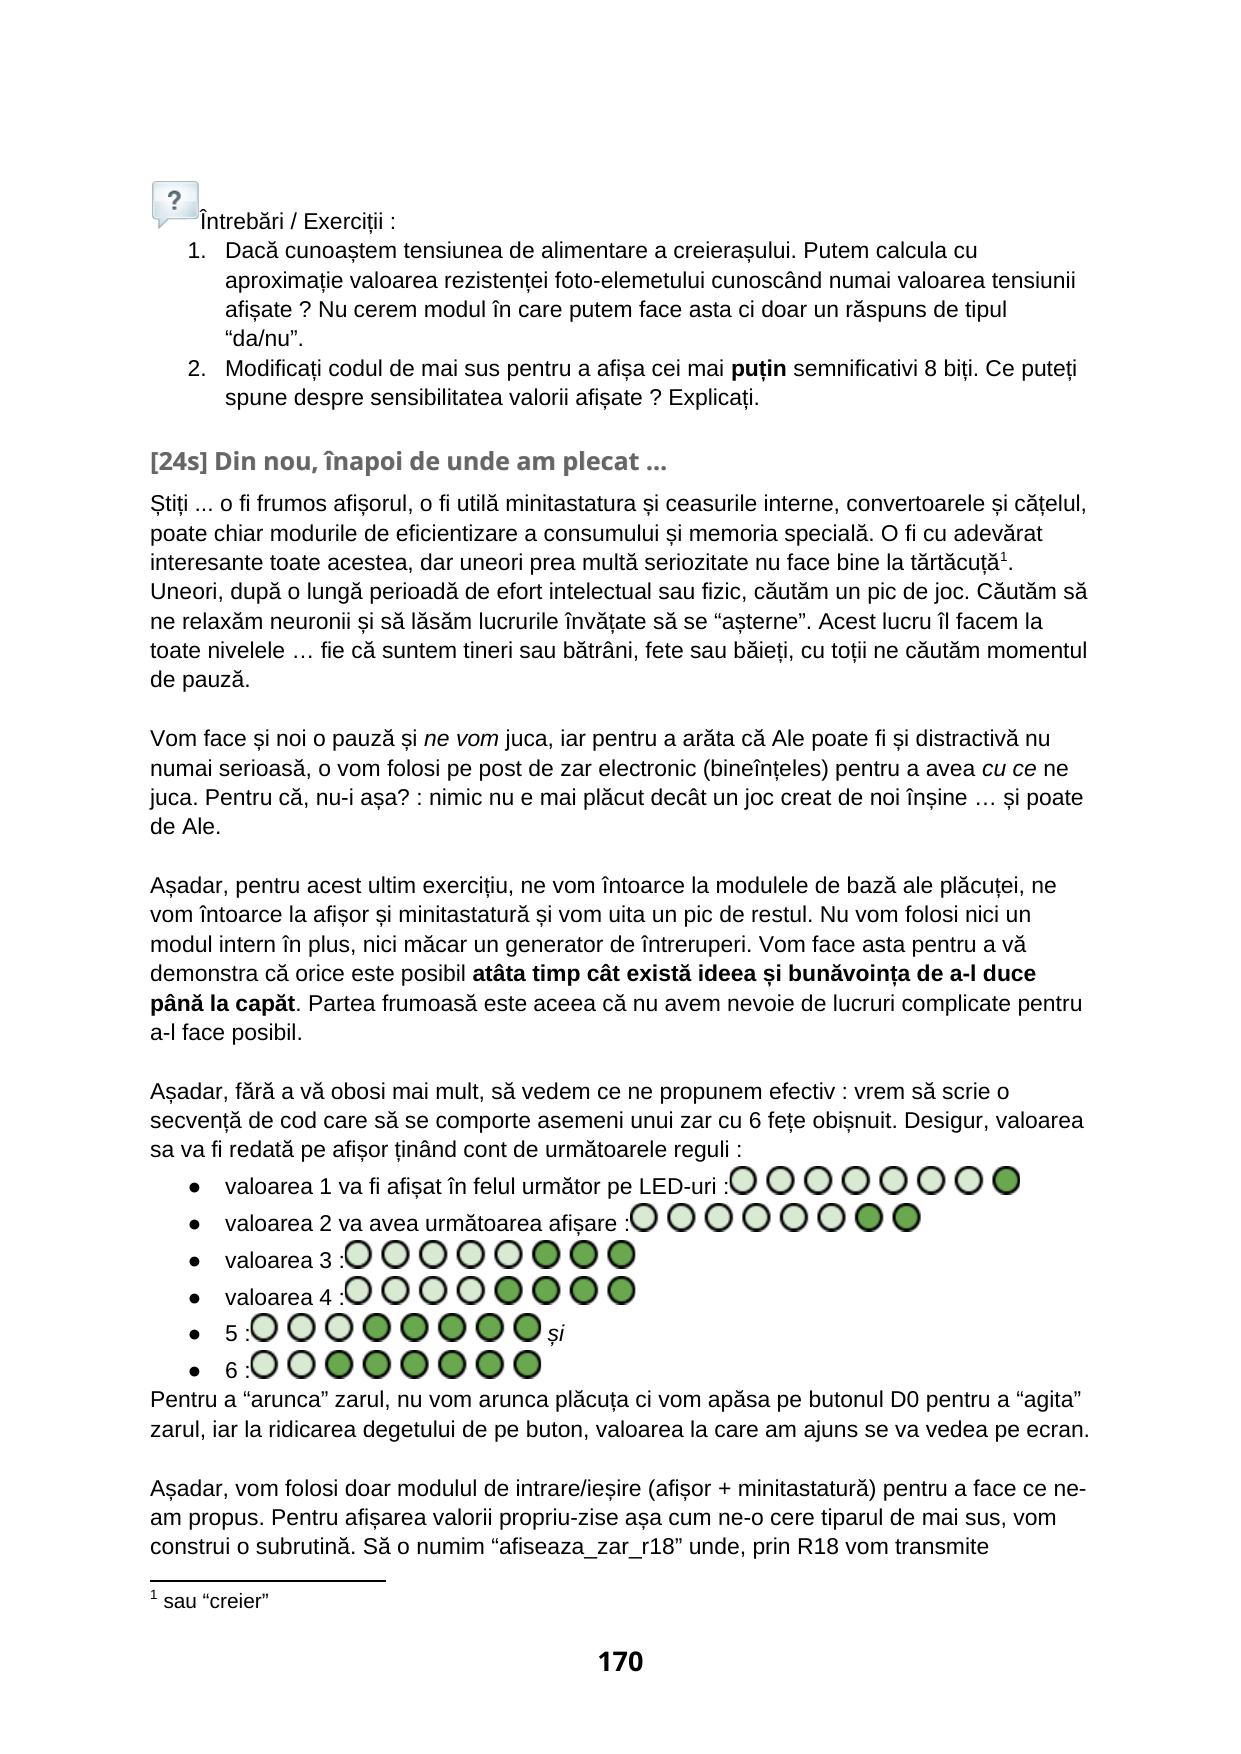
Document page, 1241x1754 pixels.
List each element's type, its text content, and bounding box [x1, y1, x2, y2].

text Întrebări / Exerciții : [150, 179, 1091, 234]
picture [250, 1313, 542, 1342]
picture [250, 1350, 542, 1379]
picture [344, 1240, 636, 1269]
text Așadar, fără a vă obosi mai mult, să vedem ce ne propunem efectiv : vrem să scrie o secvență de cod care să se comporte asemeni unui zar cu 6 fețe obișnuit. Desigur, valoarea sa va fi redată pe afișor ținând cont de următoarele reguli : [150, 1078, 1091, 1163]
list Dacă cunoaștem tensiunea de alimentare a creierașului. Putem calcula cu aproximație valoarea rezistenței foto-elemetului cunoscând numai valoarea tensiunii afișate ? Nu cerem modul în care putem face asta ci doar un răspuns de tipul “da/nu”. [187, 238, 1091, 352]
list valoarea 1 va fi afișat în felul următor pe LED-uri : [187, 1167, 1091, 1199]
list valoarea 3 : [187, 1240, 1091, 1273]
text sau “creier” [150, 1587, 1091, 1613]
picture [344, 1276, 636, 1305]
text Așadar, vom folosi doar modulul de intrare/ieșire (afișor + minitastatură) pentru a face ce ne-am propus. Pentru afișarea valorii propriu-zise așa cum ne-o cere tiparul de mai sus, vom construi o subrutină. Să o numim “afiseaza_zar_r18” unde, prin R18 vom transmite [150, 1475, 1091, 1560]
list valoarea 2 va avea următoarea afișare : [187, 1203, 1091, 1236]
picture [150, 179, 200, 230]
text Știți ... o fi frumos afișorul, o fi utilă minitastatura și ceasurile interne, convertoarele și cățelul, poate chiar modurile de eficientizare a consumului și memoria specială. O fi cu adevărat interesante toate acestea, dar uneori prea multă seriozitate nu face bine la tărtăcuță. Uneori, după o lungă perioadă de efort intelectual sau fizic, căutăm un pic de joc. Căutăm să ne relaxăm neuronii și să lăsăm lucrurile învățate să se “așterne”. Acest lucru îl facem la toate nivelele … fie că suntem tineri sau bătrâni, fete sau băieți, cu toții ne căutăm momentul de pauză. [150, 491, 1091, 693]
picture [630, 1203, 921, 1232]
text Pentru a “arunca” zarul, nu vom arunca plăcuța ci vom apăsa pe butonul D0 pentru a “agita” zarul, iar la ridicarea degetului de pe buton, valoarea la care am ajuns se va vedea pe ecran. [150, 1387, 1091, 1442]
subtitle [24s] Din nou, înapoi de unde am plecat … [150, 443, 1091, 477]
text Vom face și noi o pauză și ne vom juca, iar pentru a arăta că Ale poate fi și distractivă nu numai serioasă, o vom folosi pe post de zar electronic (bineînțeles) pentru a avea cu ce ne juca. Pentru că, nu-i așa? : nimic nu e mai plăcut decât un joc creat de noi înșine … și poate de Ale. [150, 726, 1091, 840]
list 5 : și [187, 1314, 1091, 1347]
list valoarea 4 : [187, 1277, 1091, 1310]
list Modificați codul de mai sus pentru a afișa cei mai puțin semnificativi 8 biți. Ce puteți spune despre sensibilitatea valorii afișate ? Explicați. [187, 356, 1091, 411]
list 6 : [187, 1350, 1091, 1383]
picture [729, 1166, 1020, 1195]
text Așadar, pentru acest ultim exercițiu, ne vom întoarce la modulele de bază ale plăcuței, ne vom întoarce la afișor și minitastatură și vom uita un pic de restul. Nu vom folosi nici un modul intern în plus, nici măcar un generator de întreruperi. Vom face asta pentru a vă demonstra că orice este posibil atâta timp cât există ideea și bunăvoința de a-l duce până la capăt. Partea frumoasă este aceea că nu avem nevoie de lucruri complicate pentru a-l face posibil. [150, 873, 1091, 1045]
